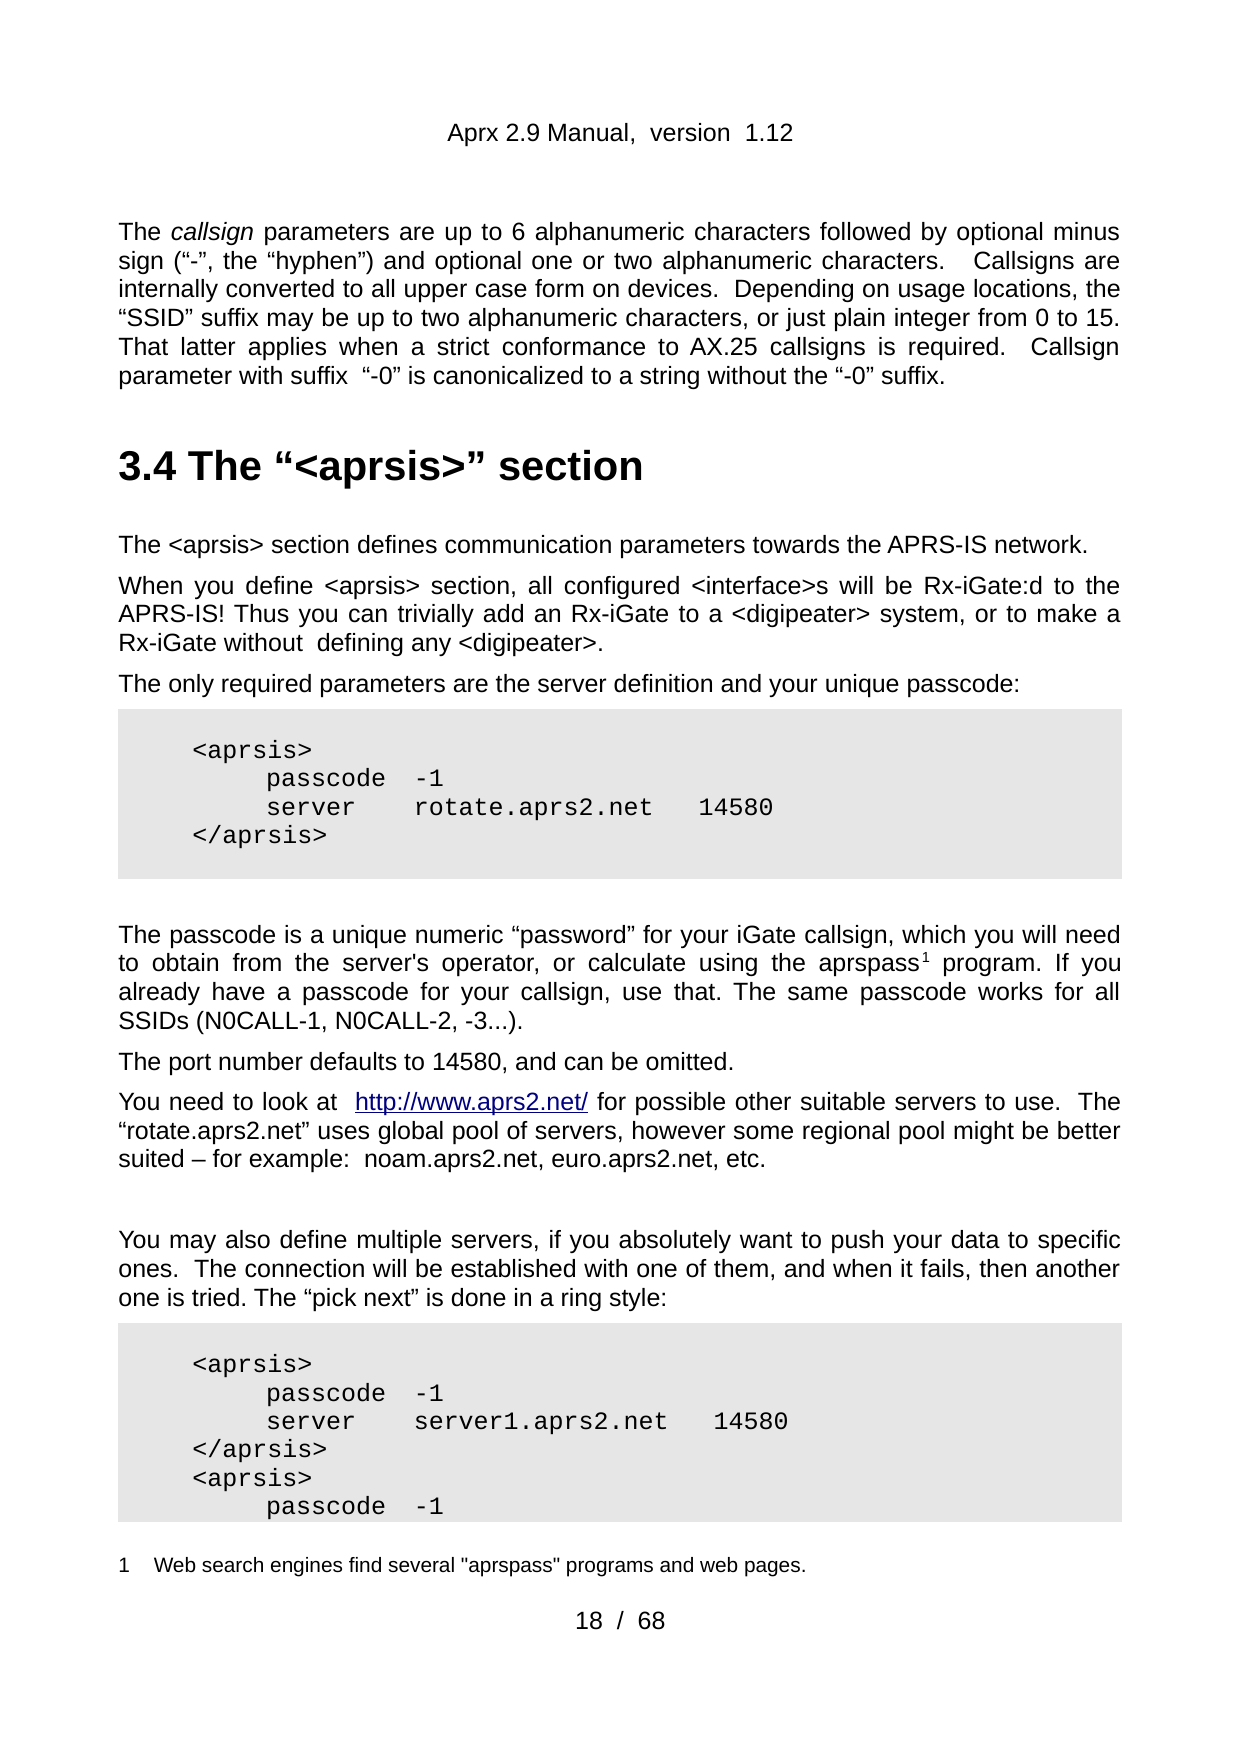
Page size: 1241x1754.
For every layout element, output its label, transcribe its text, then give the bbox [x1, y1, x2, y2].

text </aprsis> [118, 1437, 1122, 1465]
text When you define <aprsis> section, all configured <interface>s will be Rx-iGate:d to the APRS-IS! Thus you can trivially add an Rx-iGate to a <digipeater> system, or to make a Rx-iGate without defining any <digipeater>. [118, 571, 1122, 657]
text Web search engines find several "aprspass" programs and web pages. [118, 1553, 1122, 1577]
text server rotate.aprs2.net 14580 [118, 794, 1122, 822]
text passcode -1 [118, 1380, 1122, 1408]
text The only required parameters are the server definition and your unique passcode: [118, 669, 1122, 697]
text passcode -1 [118, 1493, 1122, 1522]
text The <aprsis> section defines communication parameters towards the APRS-IS network. [118, 530, 1122, 559]
text You may also define multiple servers, if you absolutely want to push your data to specific ones. The connection will be established with one of them, and when it fails, then another one is tried. The “pick next” is done in a ring style: [118, 1226, 1122, 1312]
text The callsign parameters are up to 6 alphanumeric characters followed by optional minus sign (“-”, the “hyphen”) and optional one or two alphanumeric characters. Callsigns are internally converted to all upper case form on devices. Depending on usage locations, the “SSID” suffix may be up to two alphanumeric characters, or just plain integer from 0 to 15. That latter applies when a strict conformance to AX.25 callsigns is required. Callsign parameter with suffix “-0” is canonicalized to a string without the “-0” suffix. [118, 217, 1122, 389]
text You need to look at http://www.aprs2.net/ for possible other suitable servers to use. The “rotate.aprs2.net” uses global pool of servers, however some regional pool might be better suited – for example: noam.aprs2.net, euro.aprs2.net, etc. [118, 1087, 1122, 1173]
text <aprsis> [118, 737, 1122, 766]
text The passcode is a unique numeric “password” for your iGate callsign, which you will need to obtain from the server's operator, or calculate using the aprspass program. If you already have a passcode for your callsign, use that. The same passcode works for all SSIDs (N0CALL-1, N0CALL-2, -3...). [118, 920, 1122, 1035]
text <aprsis> [118, 1465, 1122, 1493]
text </aprsis> [118, 822, 1122, 851]
text The port number defaults to 14580, and can be omitted. [118, 1046, 1122, 1075]
text passcode -1 [118, 766, 1122, 794]
text <aprsis> [118, 1352, 1122, 1380]
subtitle The “<aprsis>” section [118, 442, 1122, 489]
text server server1.aprs2.net 14580 [118, 1408, 1122, 1437]
